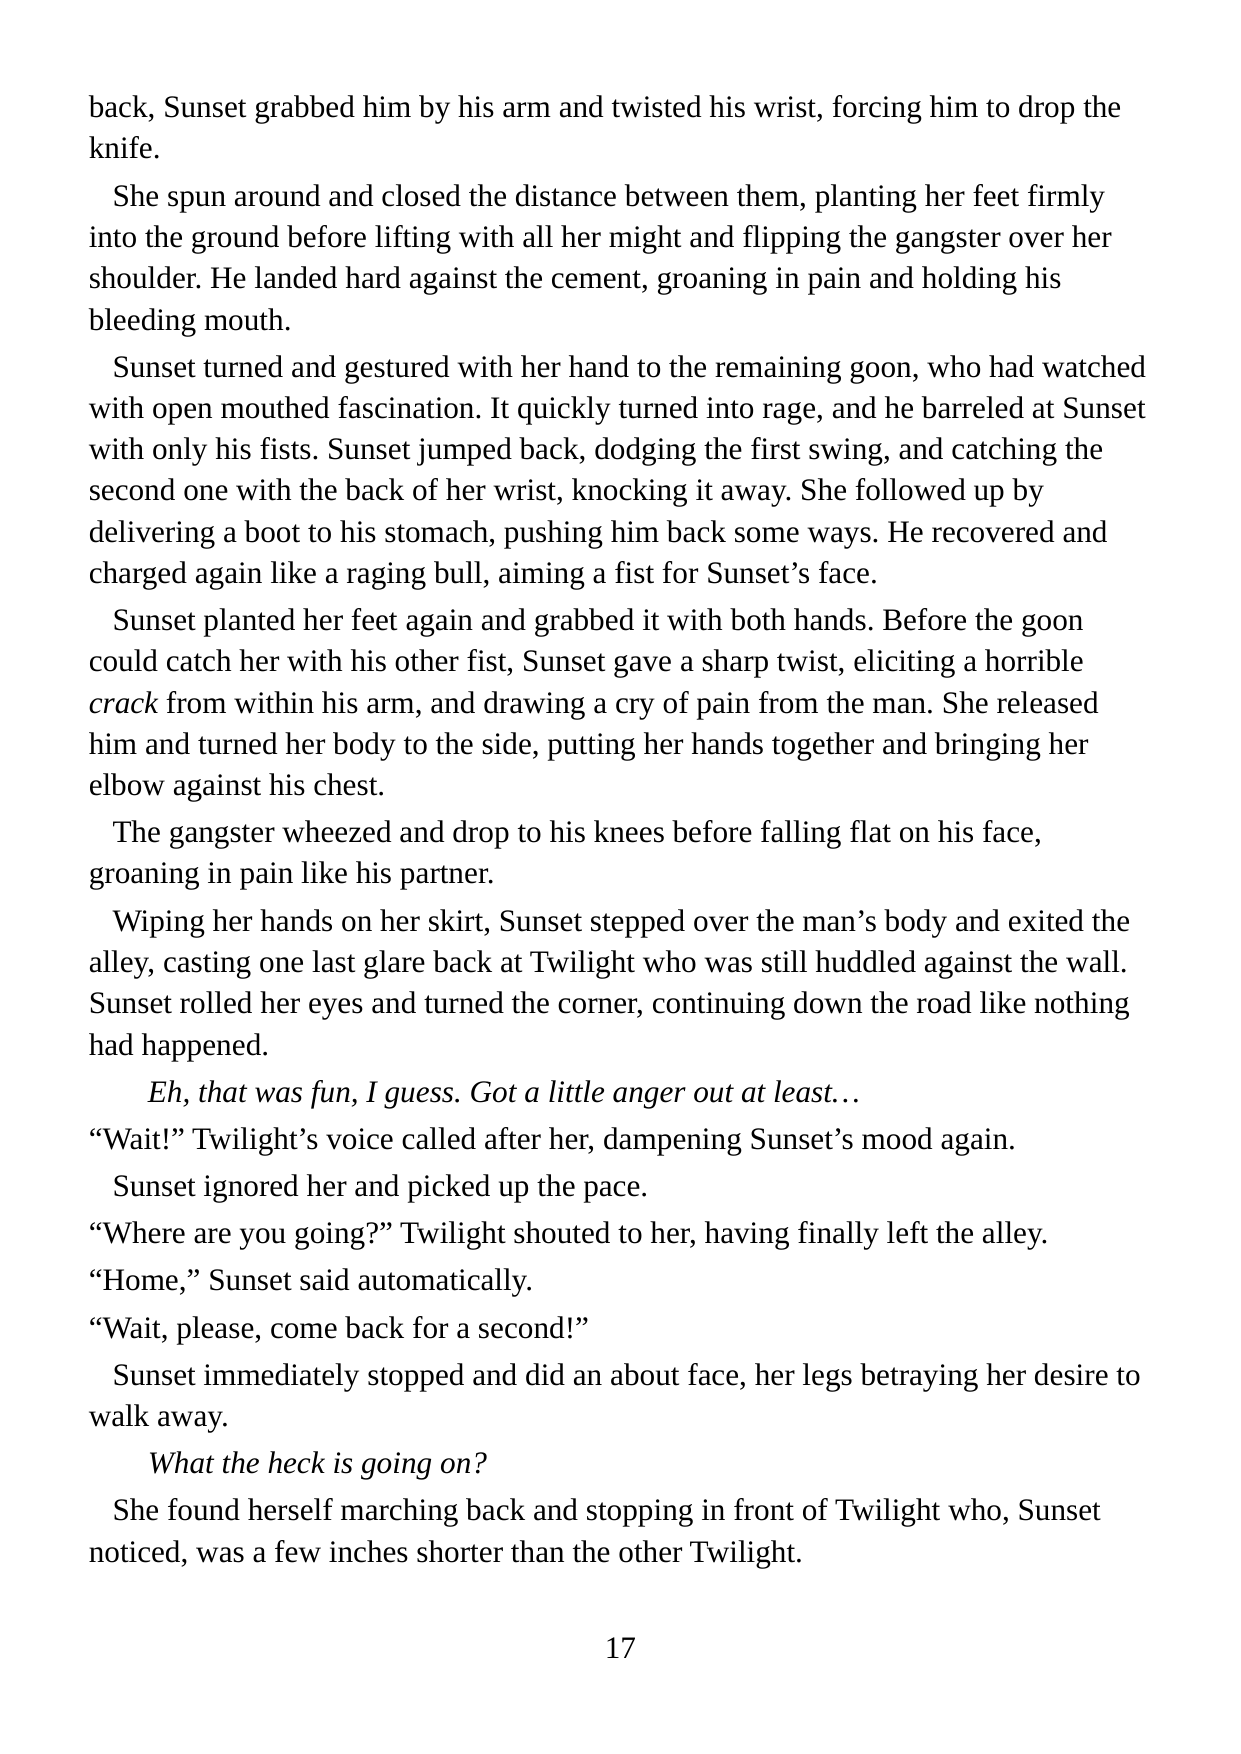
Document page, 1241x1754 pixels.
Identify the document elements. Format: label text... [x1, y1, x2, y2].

text She spun around and closed the distance between them, planting her feet firmly into the ground before lifting with all her might and flipping the gangster over her shoulder. He landed hard against the cement, groaning in pain and holding his bleeding mouth. [88, 177, 1152, 337]
text Sunset ignored her and picked up the pace. [88, 1167, 1152, 1203]
text Sunset turned and gestured with her hand to the remaining goon, who had watched with open mouthed fascination. It quickly turned into rage, and he barreled at Sunset with only his fists. Sunset jumped back, dodging the first swing, and catching the second one with the back of her wrist, knocking it away. She followed up by delivering a boot to his stomach, pushing him back some ways. He recovered and charged again like a raging bull, aiming a fist for Sunset’s face. [88, 348, 1152, 590]
text The gangster wheezed and drop to his knees before falling flat on his face, groaning in pain like his partner. [88, 813, 1152, 891]
text “Home,” Sunset said automatically. [88, 1262, 1152, 1298]
text Wiping her hands on her skirt, Sunset stepped over the man’s body and exited the alley, casting one last glare back at Twilight who was still huddled against the wall. Sunset rolled her eyes and turned the corner, continuing down the road like nothing had happened. [88, 902, 1152, 1062]
text She found herself marching back and stopping in front of Twilight who, Sunset noticed, was a few inches shorter than the other Twilight. [88, 1492, 1152, 1569]
text What the heck is going on? [88, 1444, 1152, 1480]
text “Wait, please, come back for a second!” [88, 1309, 1152, 1345]
text “Wait!” Twilight’s voice called after her, dampening Sunset’s mood again. [88, 1120, 1152, 1156]
text “Where are you going?” Twilight shouted to her, having finally left the alley. [88, 1214, 1152, 1250]
text Sunset planted her feet again and grabbed it with both hands. Before the goon could catch her with his other fist, Sunset gave a sharp twist, eliciting a horrible crack from within his arm, and drawing a cry of pain from the man. She released him and turned her body to the side, putting her hands together and bringing her elbow against his chest. [88, 601, 1152, 802]
text Eh, that was fun, I guess. Got a little anger out at least… [88, 1073, 1152, 1109]
text back, Sunset grabbed him by his arm and twisted his wrist, forcing him to drop the knife. [88, 88, 1152, 166]
text Sunset immediately stopped and did an about face, her legs betraying her desire to walk away. [88, 1356, 1152, 1433]
